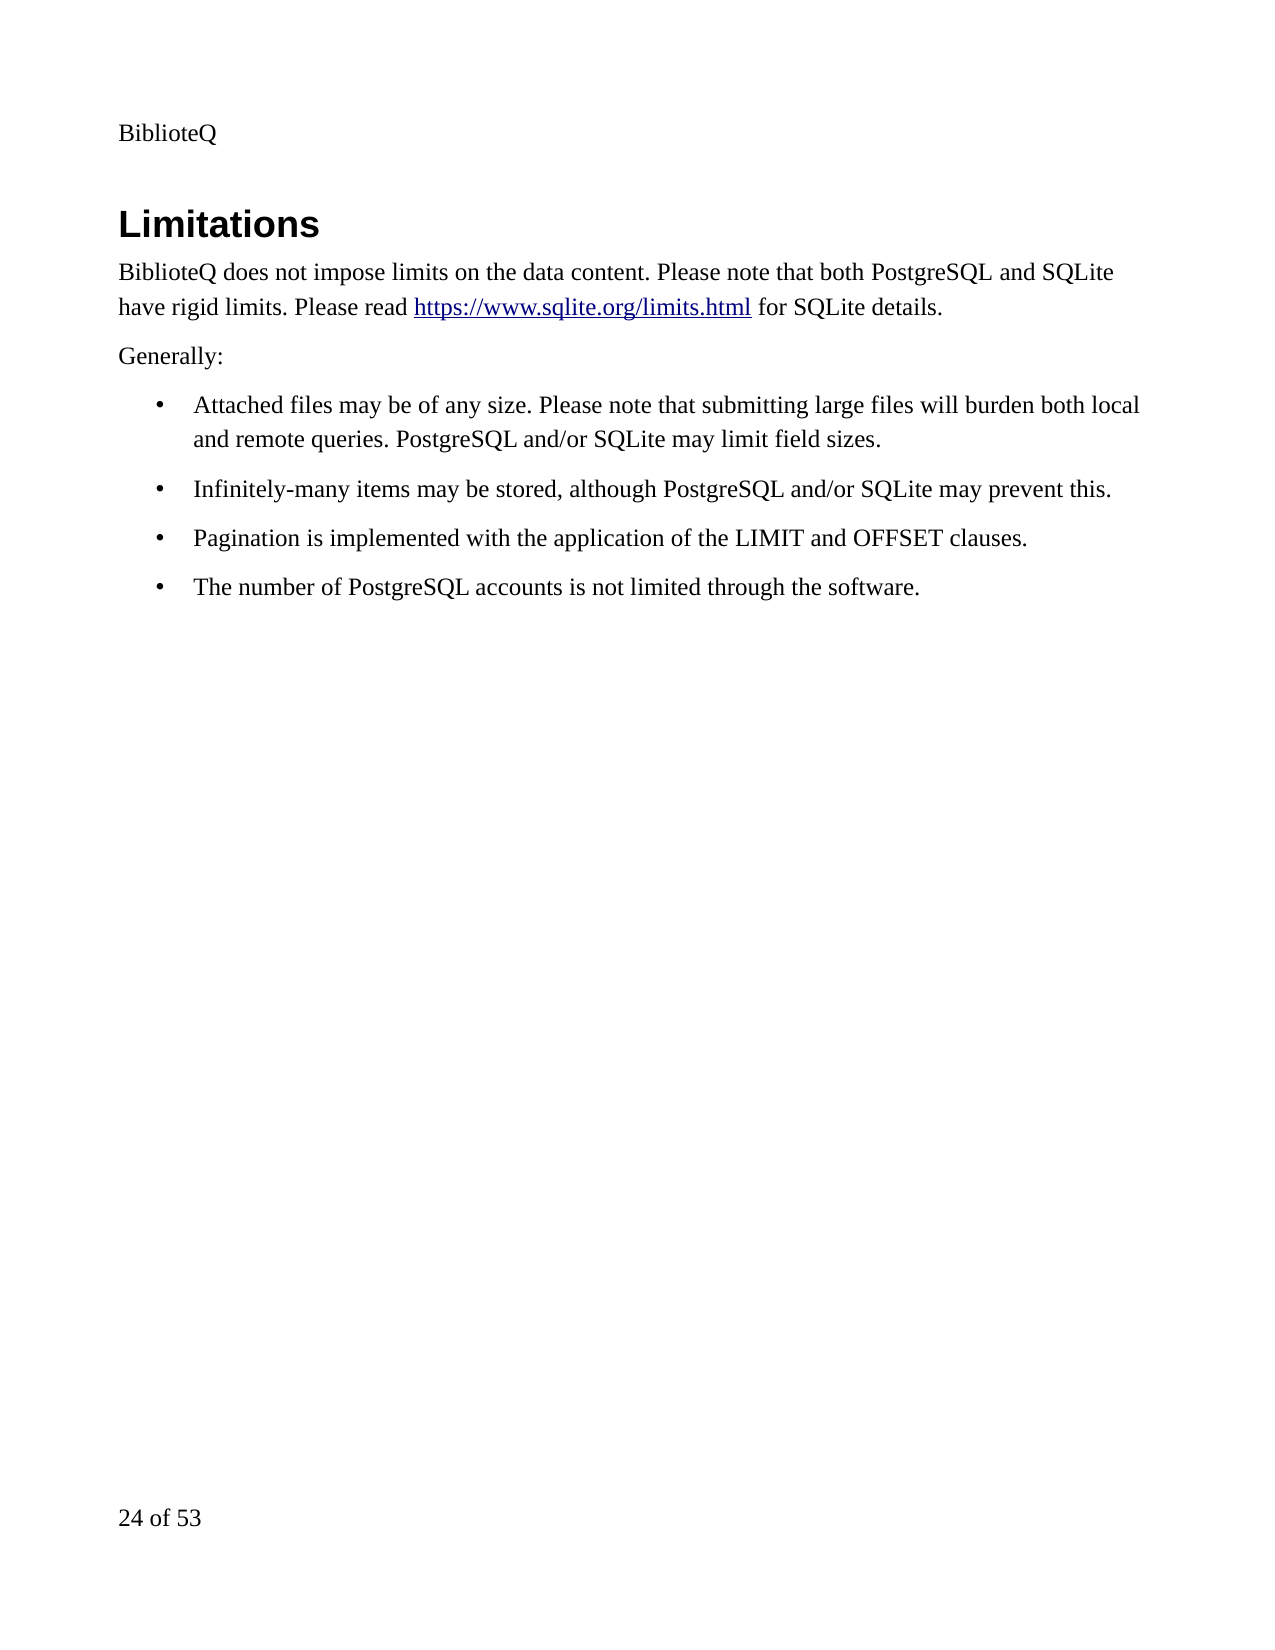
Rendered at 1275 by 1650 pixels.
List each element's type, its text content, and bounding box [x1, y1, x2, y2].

list Infinitely-many items may be stored, although PostgreSQL and/or SQLite may prevent this. [156, 474, 1157, 502]
list The number of PostgreSQL accounts is not limited through the software. [156, 572, 1157, 601]
text Generally: [118, 341, 1157, 370]
list Attached files may be of any size. Please note that submitting large files will burden both local and remote queries. PostgreSQL and/or SQLite may limit field sizes. [156, 390, 1157, 453]
subtitle Limitations [118, 201, 1157, 245]
text BiblioteQ does not impose limits on the data content. Please note that both PostgreSQL and SQLite have rigid limits. Please read https://www.sqlite.org/limits.html for SQLite details. [118, 257, 1157, 321]
list Pagination is implemented with the application of the LIMIT and OFFSET clauses. [156, 523, 1157, 551]
